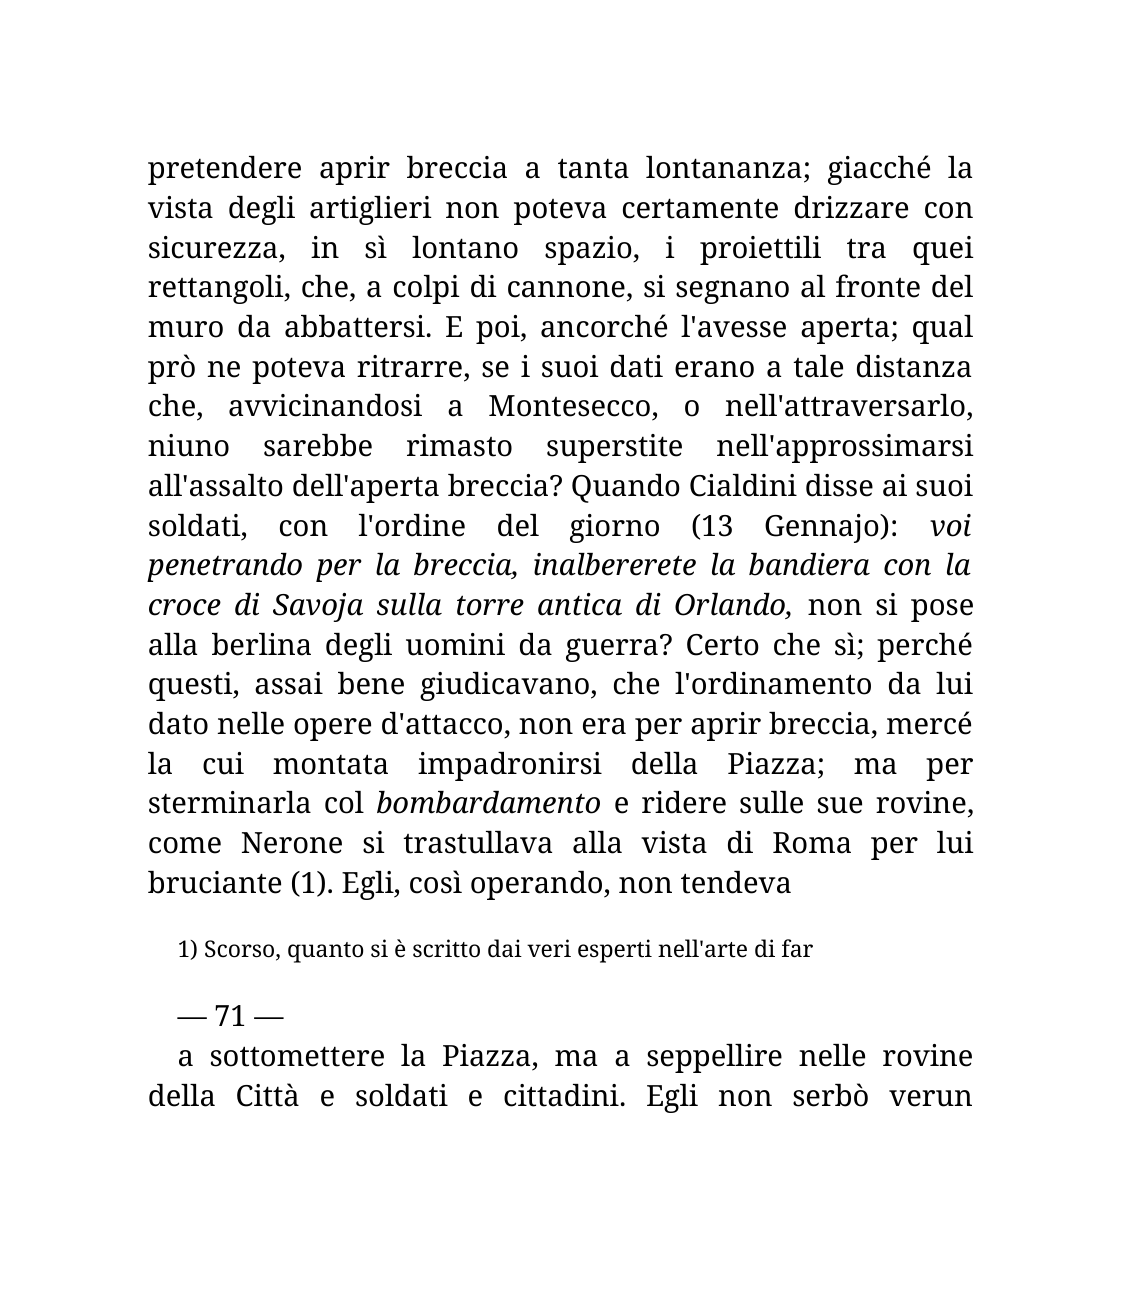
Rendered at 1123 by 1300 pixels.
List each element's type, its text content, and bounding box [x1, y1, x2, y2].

text — 71 — [148, 995, 974, 1035]
text pretendere aprir breccia a tanta lontananza; giacché la vista degli artiglieri non poteva certamente drizzare con sicurezza, in sì lontano spazio, i proiettili tra quei rettangoli, che, a colpi di cannone, si segnano al fronte del muro da abbattersi. E poi, ancorché l'avesse aperta; qual prò ne poteva ritrarre, se i suoi dati erano a tale distanza che, avvicinandosi a Montesecco, o nell'attraversarlo, niuno sarebbe rimasto superstite nell'approssimarsi all'assalto dell'aperta breccia? Quando Cialdini disse ai suoi soldati, con l'ordine del giorno (13 Gennajo): voi penetrando per la breccia, inalbererete la bandiera con la croce di Savoja sulla torre antica di Orlando, non si pose alla berlina degli uomini da guerra? Certo che sì; perché questi, assai bene giudicavano, che l'ordinamento da lui dato nelle opere d'attacco, non era per aprir breccia, mercé la cui montata impadronirsi della Piazza; ma per sterminarla col bombardamento e ridere sulle sue rovine, come Nerone si trastullava alla vista di Roma per lui bruciante (1). Egli, così operando, non tendeva [148, 148, 974, 902]
text a sottomettere la Piazza, ma a seppellire nelle rovine della Città e soldati e cittadini. Egli non serbò verun [148, 1035, 974, 1114]
text 1) Scorso, quanto si è scritto dai veri esperti nell'arte di far [148, 933, 974, 964]
